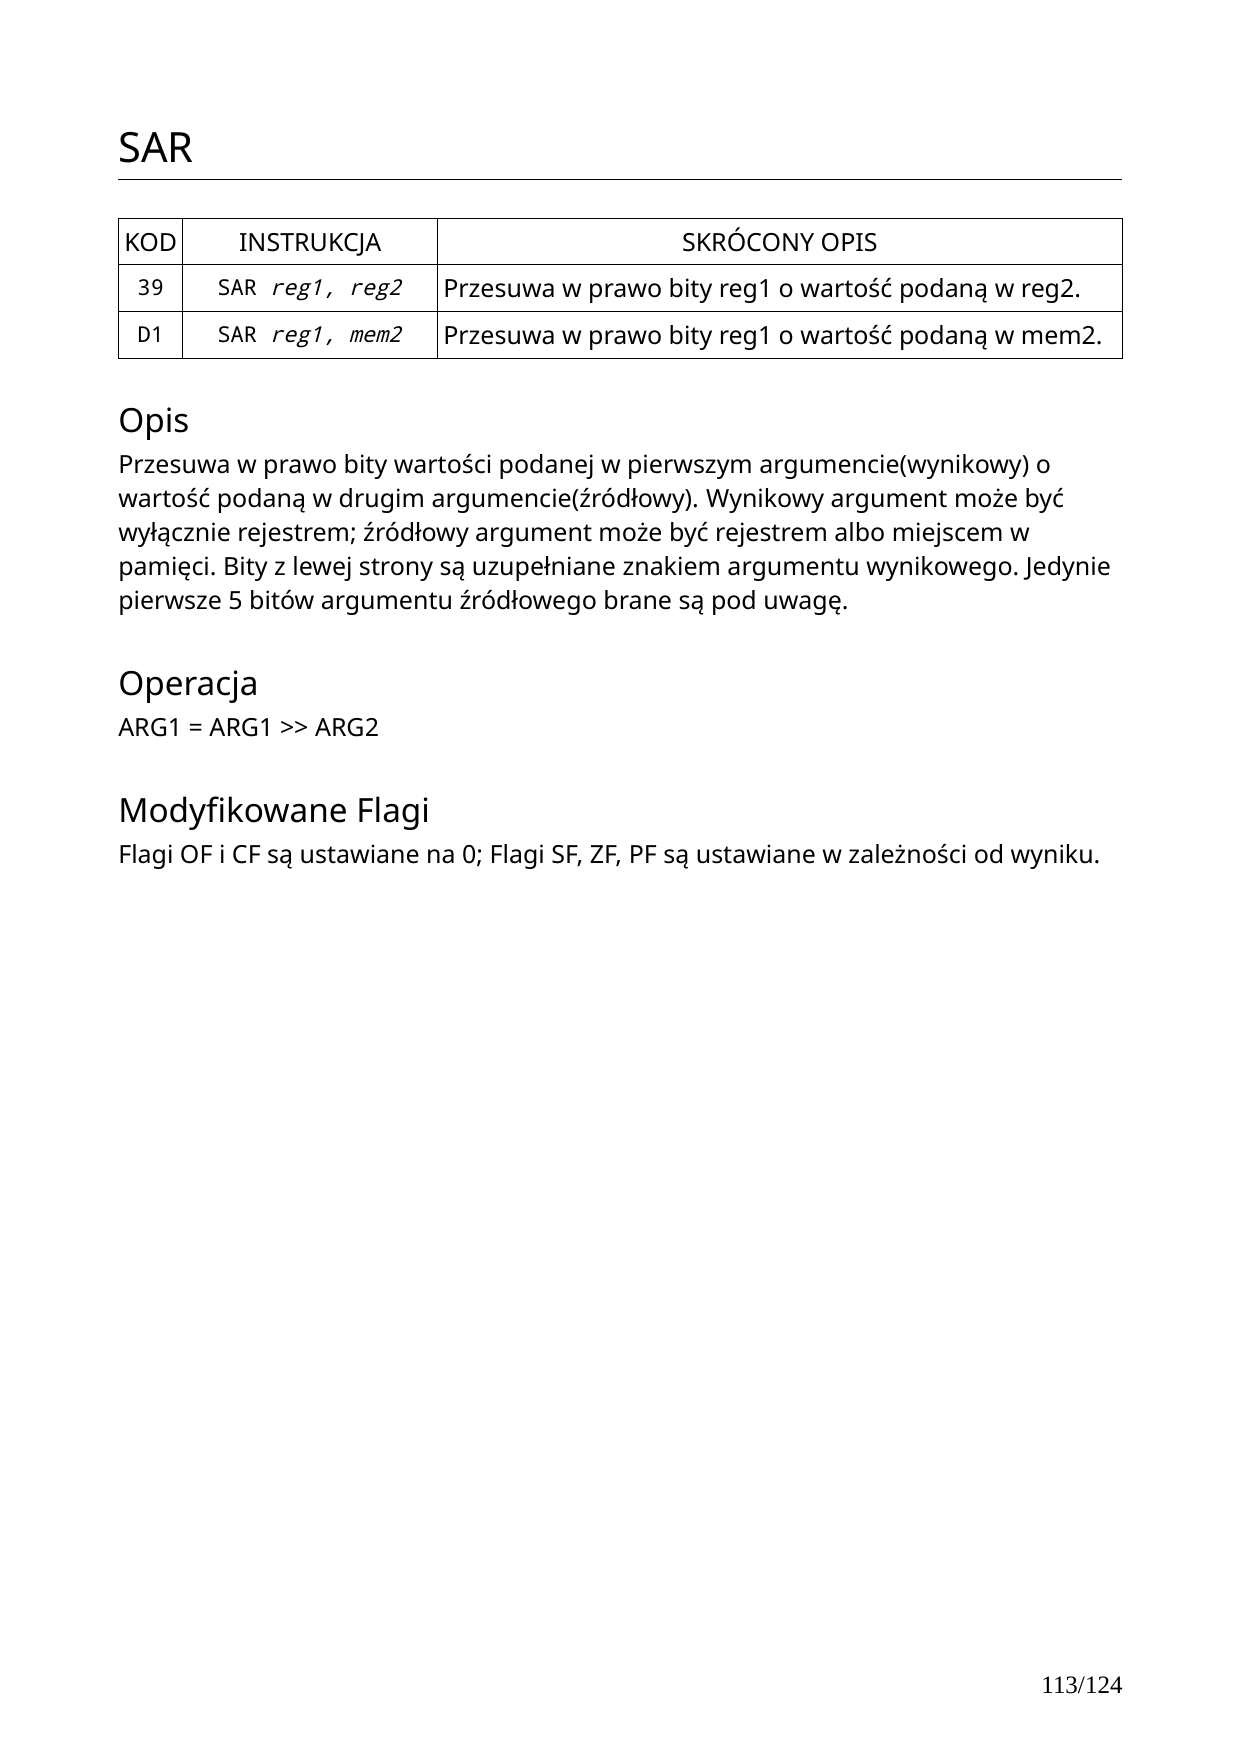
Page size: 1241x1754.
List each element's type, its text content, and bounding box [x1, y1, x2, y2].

table_cell 39 [119, 265, 182, 311]
text Modyfikowane Flagi [118, 787, 1122, 836]
text SAR [118, 118, 1122, 179]
table_cell SAR reg1, reg2 [183, 265, 437, 311]
text Operacja [118, 660, 1122, 710]
table_header SKRÓCONY OPIS [438, 219, 1122, 264]
table_cell Przesuwa w prawo bity reg1 o wartość podaną w reg2. [438, 265, 1122, 311]
table_header KOD [119, 219, 182, 264]
table_header INSTRUKCJA [183, 219, 437, 264]
text ARG1 = ARG1 >> ARG2 [118, 710, 1122, 748]
table_cell Przesuwa w prawo bity reg1 o wartość podaną w mem2. [438, 312, 1122, 357]
table_cell SAR reg1, mem2 [183, 312, 437, 357]
table_cell D1 [119, 312, 182, 357]
text Przesuwa w prawo bity wartości podanej w pierwszym argumencie(wynikowy) o wartość podaną w drugim argumencie(źródłowy). Wynikowy argument może być wyłącznie rejestrem; źródłowy argument może być rejestrem albo miejscem w pamięci. Bity z lewej strony są uzupełniane znakiem argumentu wynikowego. Jedynie pierwsze 5 bitów argumentu źródłowego brane są pod uwagę. [118, 447, 1122, 621]
text Opis [118, 397, 1122, 447]
text Flagi OF i CF są ustawiane na 0; Flagi SF, ZF, PF są ustawiane w zależności od wyniku. [118, 836, 1122, 875]
